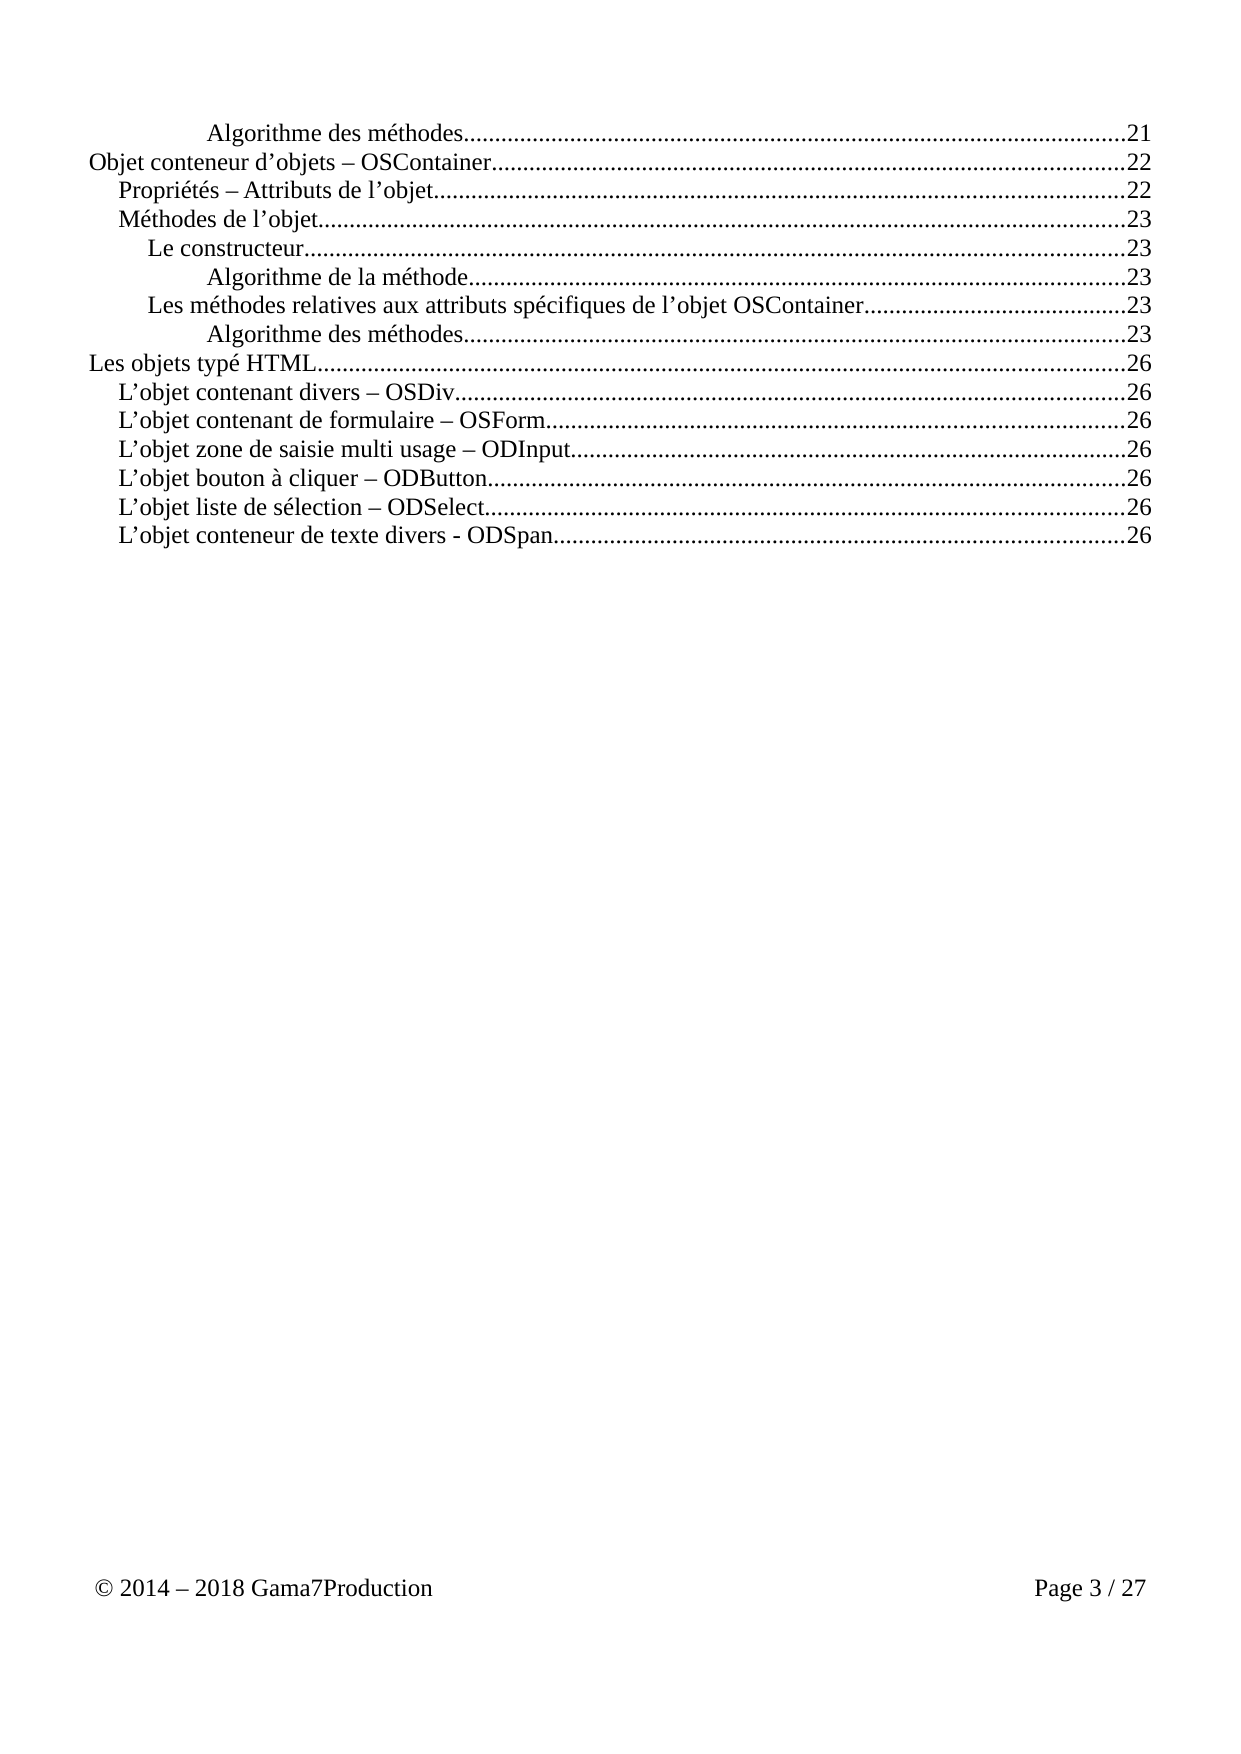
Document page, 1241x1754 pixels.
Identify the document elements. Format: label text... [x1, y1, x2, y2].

text L’objet zone de saisie multi usage – ODInput 26 [118, 434, 1152, 463]
text Méthodes de l’objet 23 [118, 204, 1152, 233]
text L’objet contenant de formulaire – OSForm 26 [118, 406, 1152, 434]
text L’objet conteneur de texte divers - ODSpan 26 [118, 521, 1152, 549]
text Algorithme de la méthode 23 [206, 262, 1152, 291]
text Propriétés – Attributs de l’objet 22 [118, 176, 1152, 204]
text L’objet bouton à cliquer – ODButton 26 [118, 463, 1152, 492]
text L’objet liste de sélection – ODSelect 26 [118, 492, 1152, 521]
text Les objets typé HTML 26 [88, 348, 1152, 377]
text Le constructeur 23 [147, 233, 1152, 262]
text Algorithme des méthodes 23 [206, 319, 1152, 348]
text Objet conteneur d’objets – OSContainer 22 [88, 147, 1152, 176]
text Les méthodes relatives aux attributs spécifiques de l’objet OSContainer 23 [147, 291, 1152, 319]
text L’objet contenant divers – OSDiv 26 [118, 377, 1152, 406]
text Algorithme des méthodes 21 [206, 118, 1152, 147]
